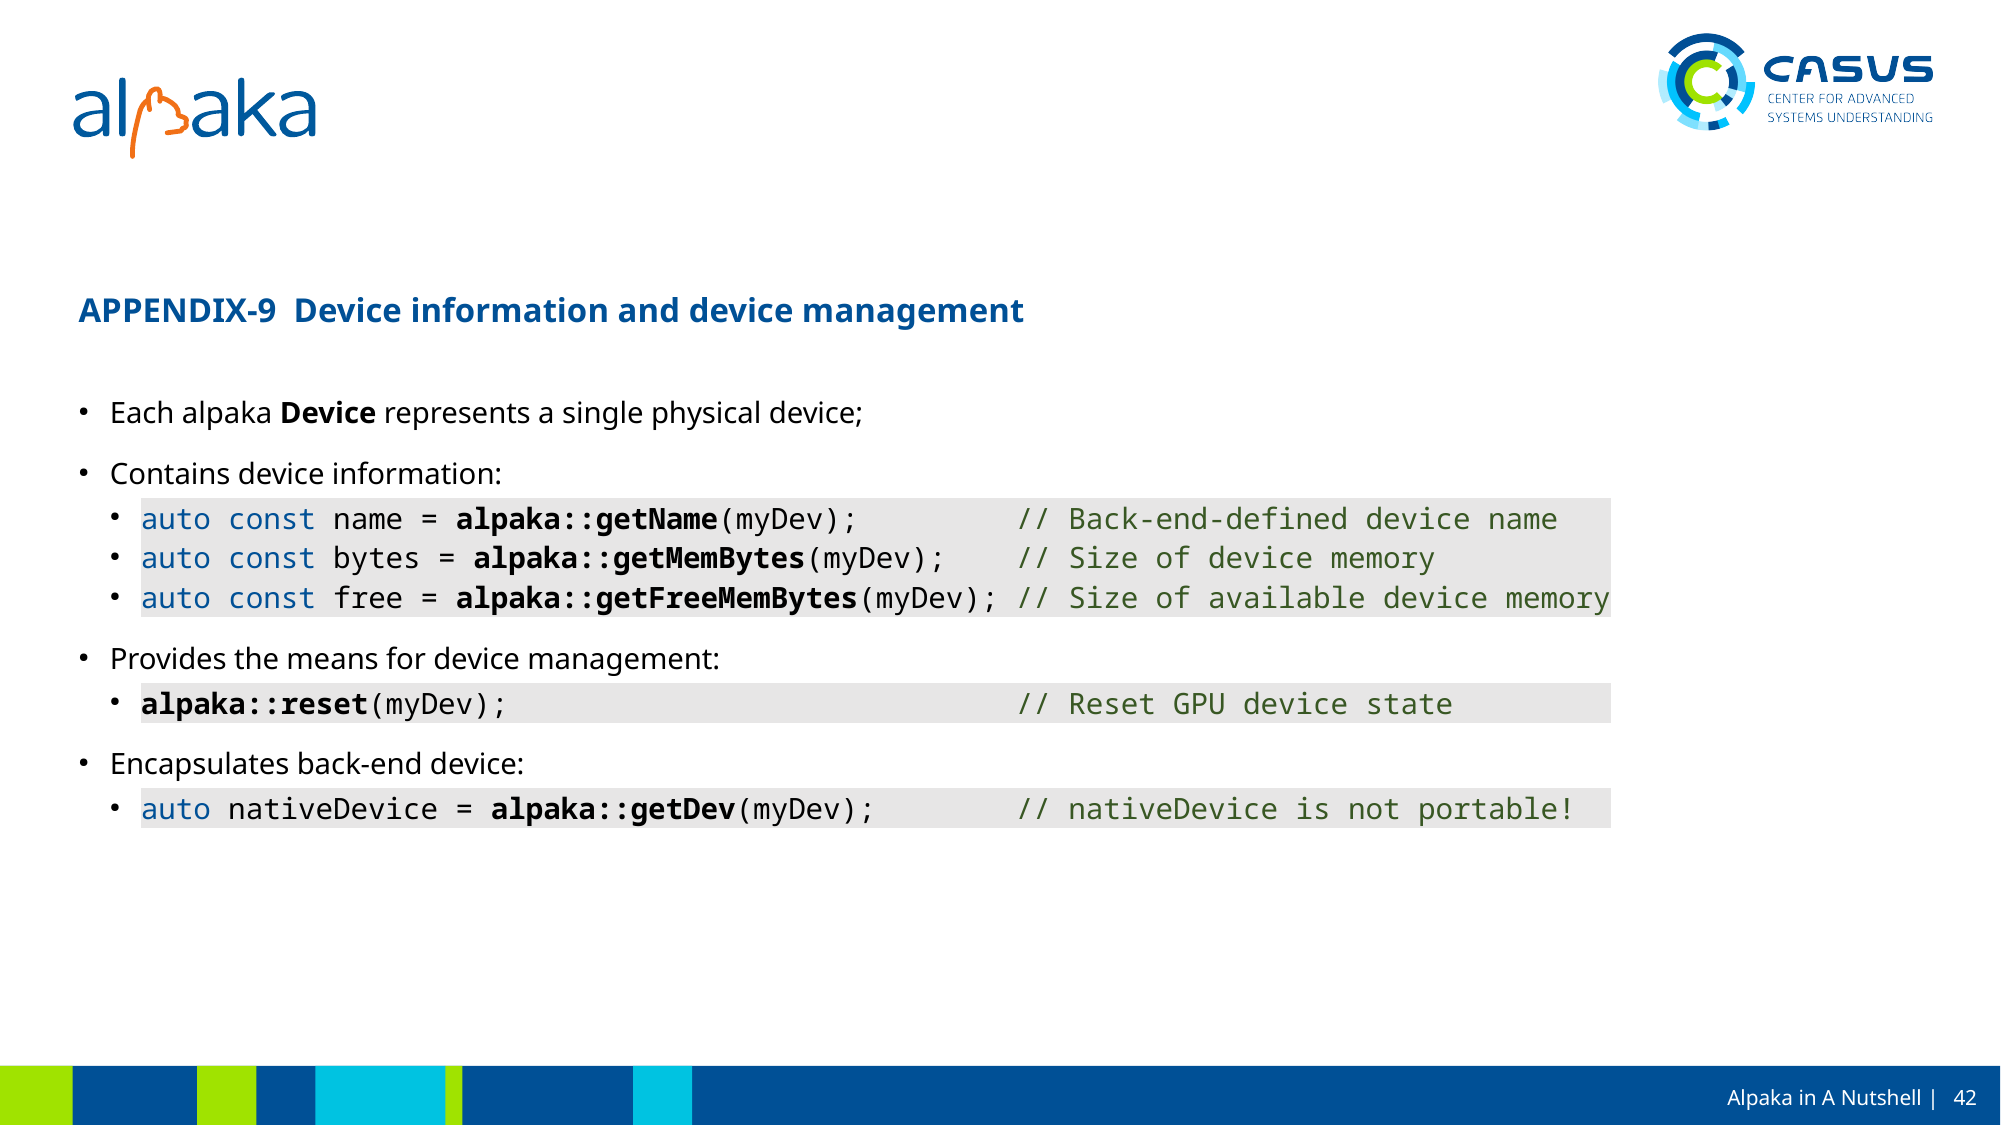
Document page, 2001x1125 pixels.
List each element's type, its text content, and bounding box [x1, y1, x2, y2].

picture [1658, 33, 1933, 131]
title [72, 54, 1620, 154]
picture [72, 76, 317, 160]
list APPENDIX-9 Device information and device management Each alpaka Device represents a single physical device; Contains device information: auto const name = alpaka::getName(myDev); // Back-end-defined device name auto const bytes = alpaka::getMemBytes(myDev); // Size of device memory auto const free = alpaka::getFreeMemBytes(myDev); // Size of available device memory Provides the means for device management: alpaka::reset(myDev); // Reset GPU device state Encapsulates back-end device: auto nativeDevice = alpaka::getDev(myDev); // nativeDevice is not portable! [78, 287, 1626, 950]
